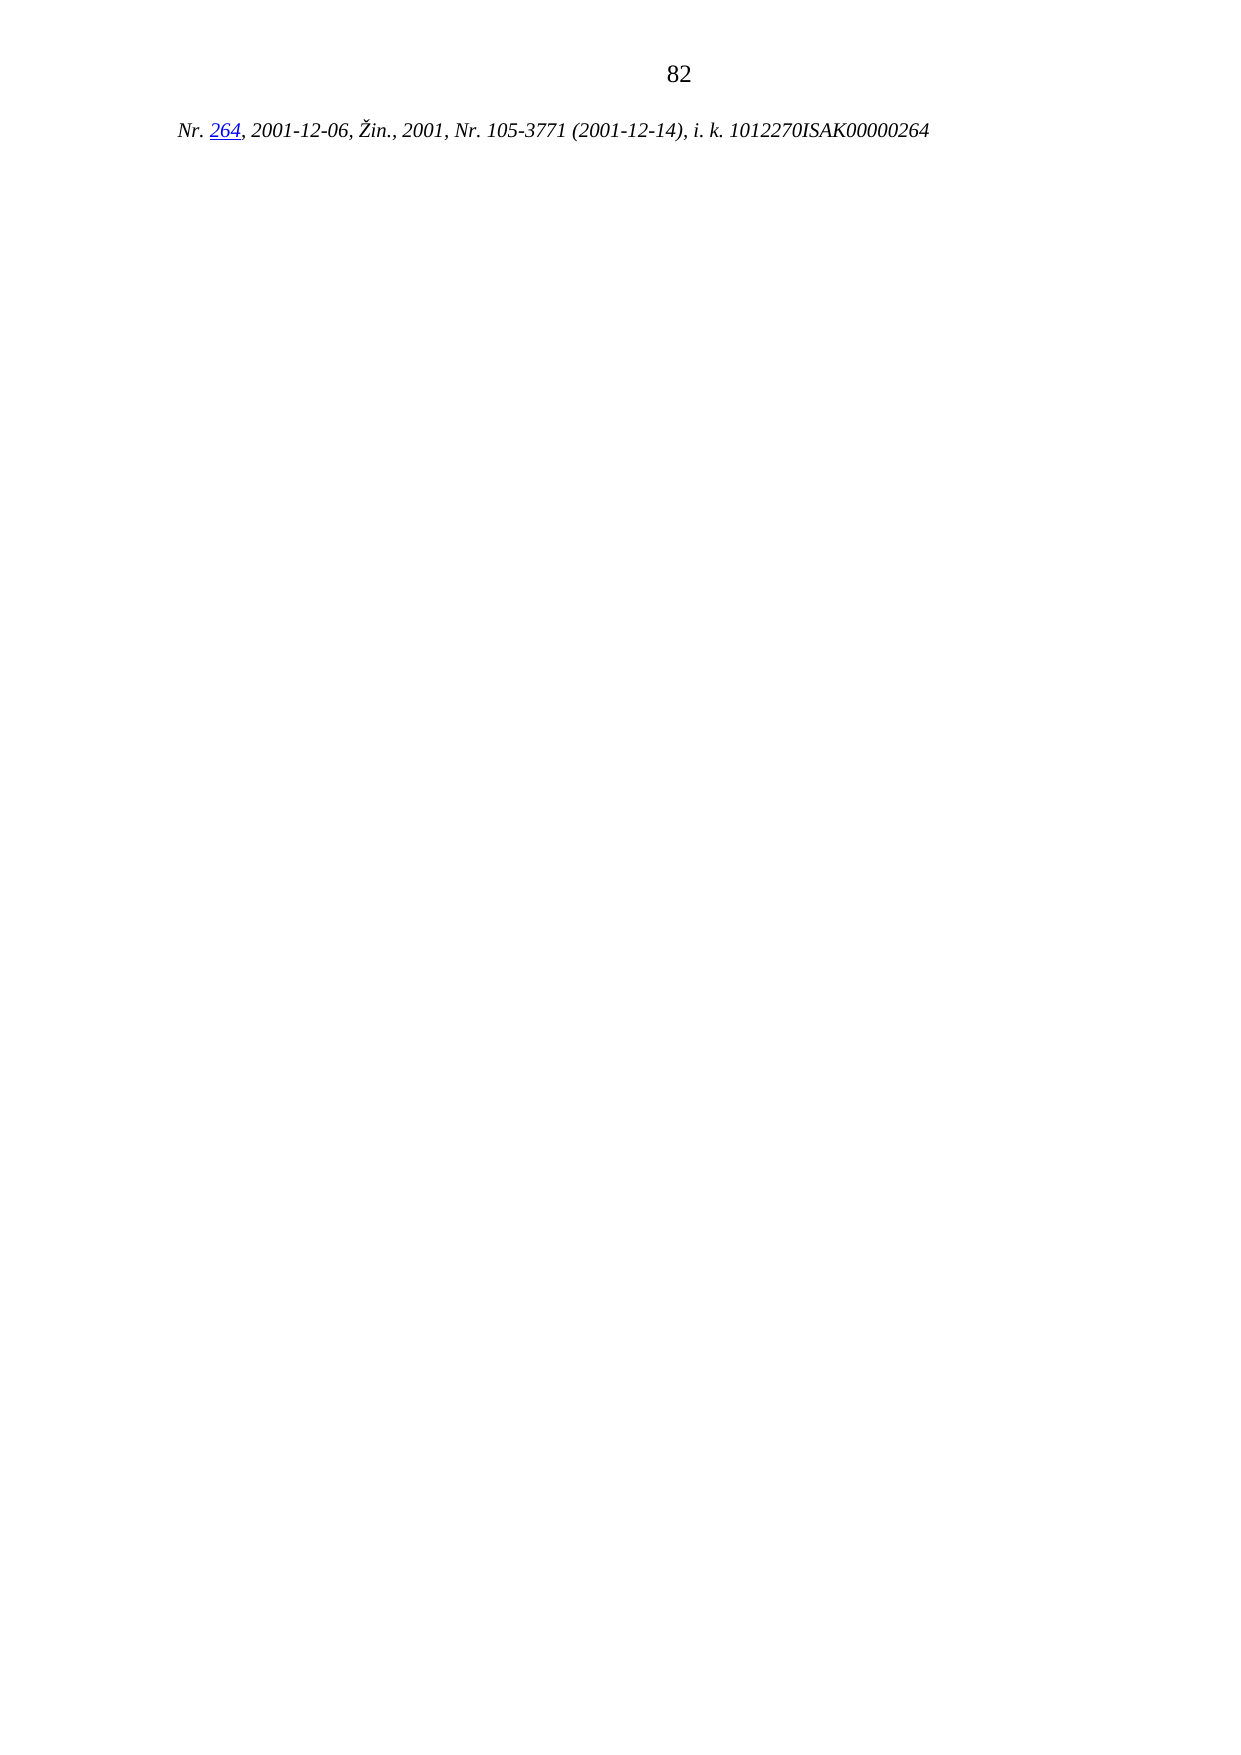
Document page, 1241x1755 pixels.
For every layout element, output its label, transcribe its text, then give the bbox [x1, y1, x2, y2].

text Nr. 264, 2001-12-06, Žin., 2001, Nr. 105-3771 (2001-12-14), i. k. 1012270ISAK00000264 [177, 118, 1181, 142]
